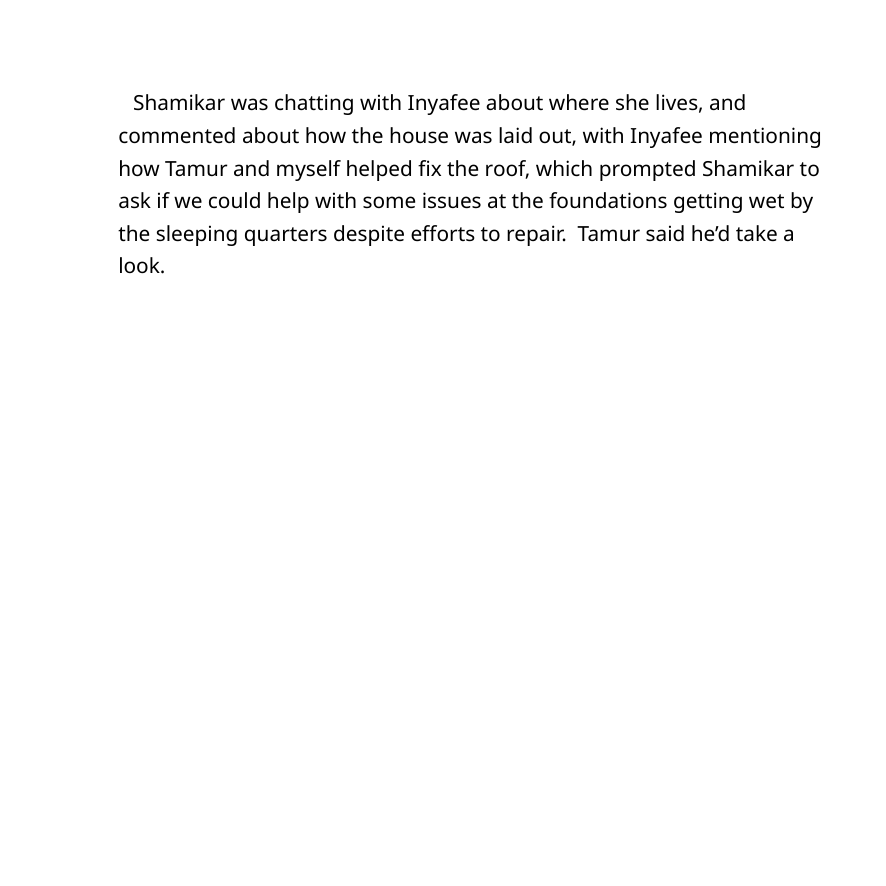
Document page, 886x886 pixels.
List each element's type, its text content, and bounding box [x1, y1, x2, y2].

text Shamikar was chatting with Inyafee about where she lives, and commented about how the house was laid out, with Inyafee mentioning how Tamur and myself helped fix the roof, which prompted Shamikar to ask if we could help with some issues at the foundations getting wet by the sleeping quarters despite efforts to repair. Tamur said he’d take a look. [118, 88, 827, 280]
